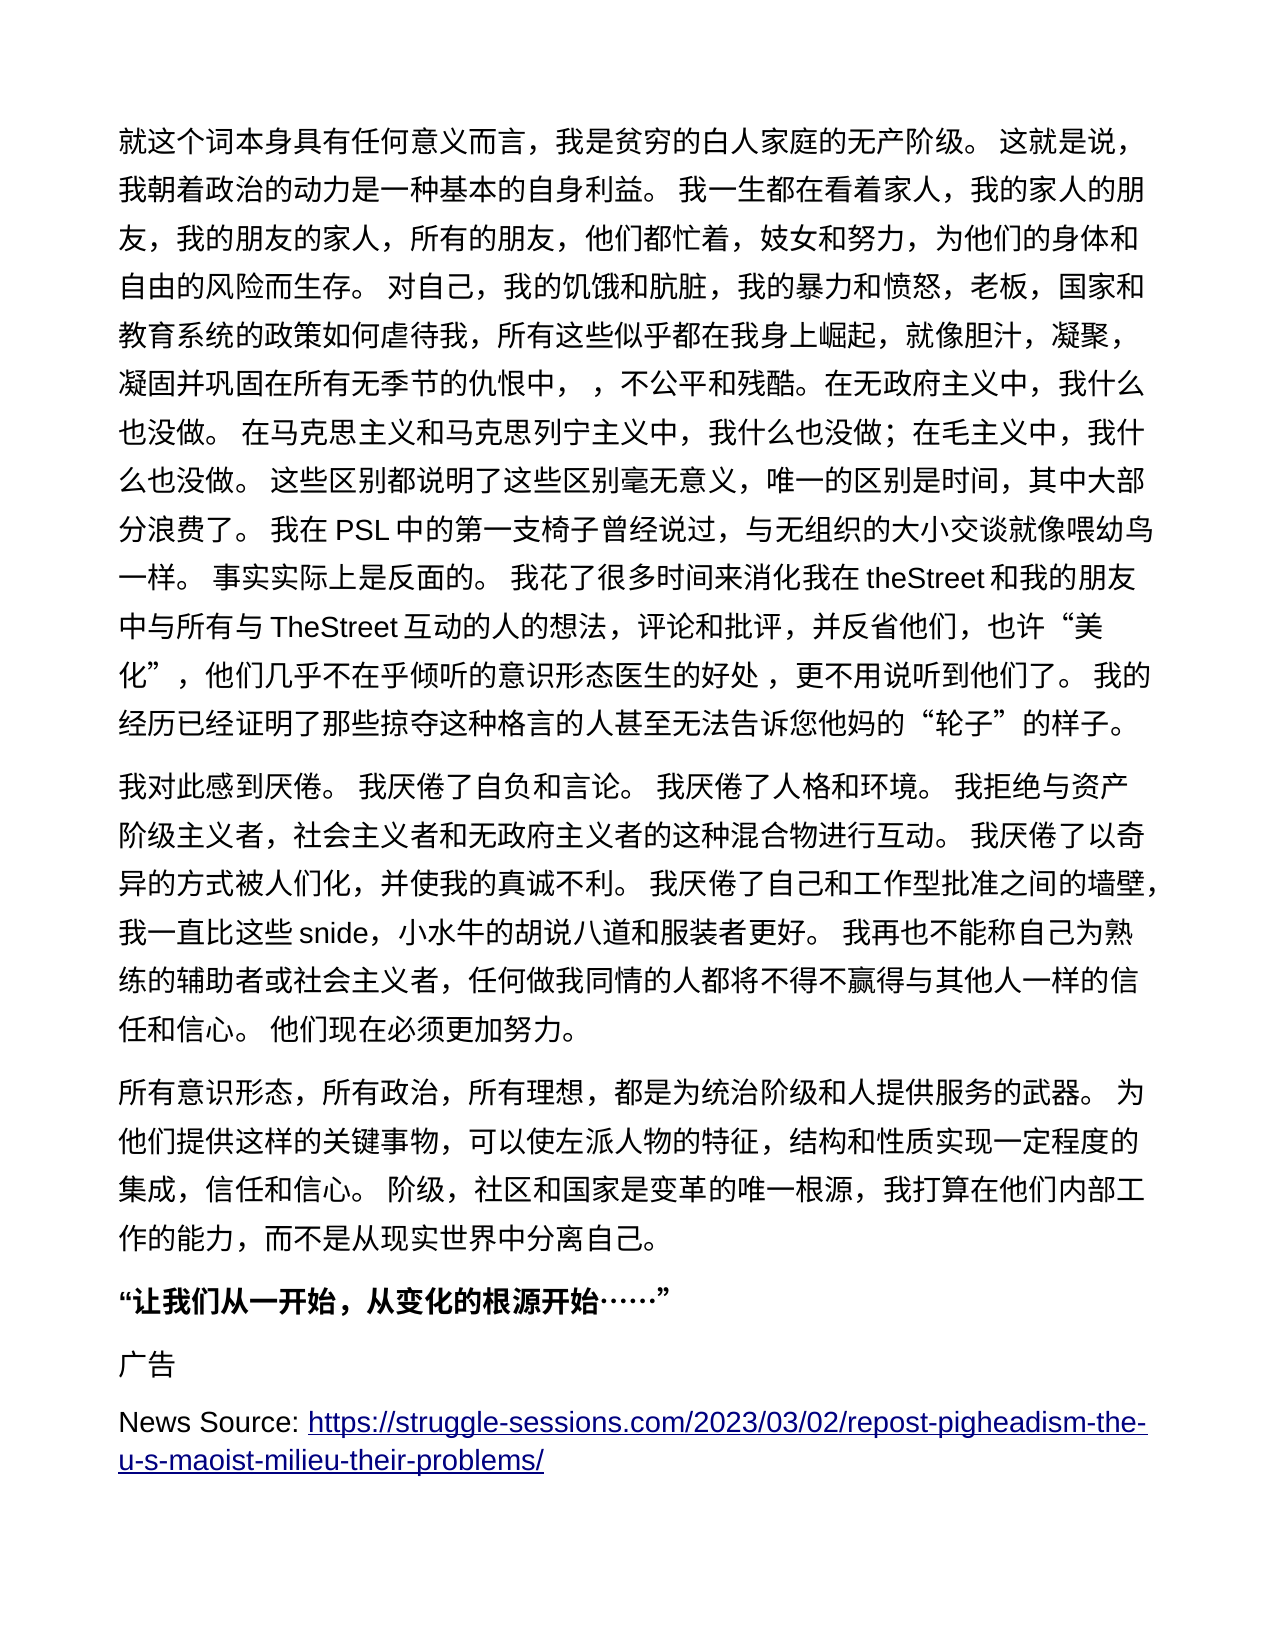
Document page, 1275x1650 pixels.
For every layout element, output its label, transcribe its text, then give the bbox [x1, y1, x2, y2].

text 所有意识形态，所有政治，所有理想，都是为统治阶级和人提供服务的武器。 为他们提供这样的关键事物，可以使左派人物的特征，结构和性质实现一定程度的集成，信任和信心。 阶级，社区和国家是变革的唯一根源，我打算在他们内部工作的能力，而不是从现实世界中分离自己。 [118, 1069, 1157, 1257]
text “让我们从一开始，从变化的根源开始……” [118, 1278, 1157, 1321]
text 就这个词本身具有任何意义而言，我是贫穷的白人家庭的无产阶级。 这就是说，我朝着政治的动力是一种基本的自身利益。 我一生都在看着家人，我的家人的朋友，我的朋友的家人，所有的朋友，他们都忙着，妓女和努力，为他们的身体和自由的风险而生存。 对自己，我的饥饿和肮脏，我的暴力和愤怒，老板，国家和教育系统的政策如何虐待我，所有这些似乎都在我身上崛起，就像胆汁，凝聚，凝固并巩固在所有无季节的仇恨中， ，不公平和残酷。在无政府主义中，我什么也没做。 在马克思主义和马克思列宁主义中，我什么也没做；在毛主义中，我什么也没做。 这些区别都说明了这些区别毫无意义，唯一的区别是时间，其中大部分浪费了。 我在PSL中的第一支椅子曾经说过，与无组织的大小交谈就像喂幼鸟一样。 事实实际上是反面的。 我花了很多时间来消化我在theStreet和我的朋友中与所有与TheStreet互动的人的想法，评论和批评，并反省他们，也许“美化”，他们几乎不在乎倾听的意识形态医生的好处 ，更不用说听到他们了。 我的经历已经证明了那些掠夺这种格言的人甚至无法告诉您他妈的“轮子”的样子。 [118, 118, 1157, 743]
text News Source: https://struggle-sessions.com/2023/03/02/repost-pigheadism-the-u-s-maoist-milieu-their-problems/ [118, 1404, 1157, 1477]
text 我对此感到厌倦。 我厌倦了自负和言论。 我厌倦了人格和环境。 我拒绝与资产阶级主义者，社会主义者和无政府主义者的这种混合物进行互动。 我厌倦了以奇异的方式被人们化，并使我的真诚不利。 我厌倦了自己和工作型批准之间的墙壁，我一直比这些snide，小水牛的胡说八道和服装者更好。 我再也不能称自己为熟练的辅助者或社会主义者，任何做我同情的人都将不得不赢得与其他人一样的信任和信心。 他们现在必须更加努力。 [118, 764, 1157, 1049]
text 广告 [118, 1341, 1157, 1384]
